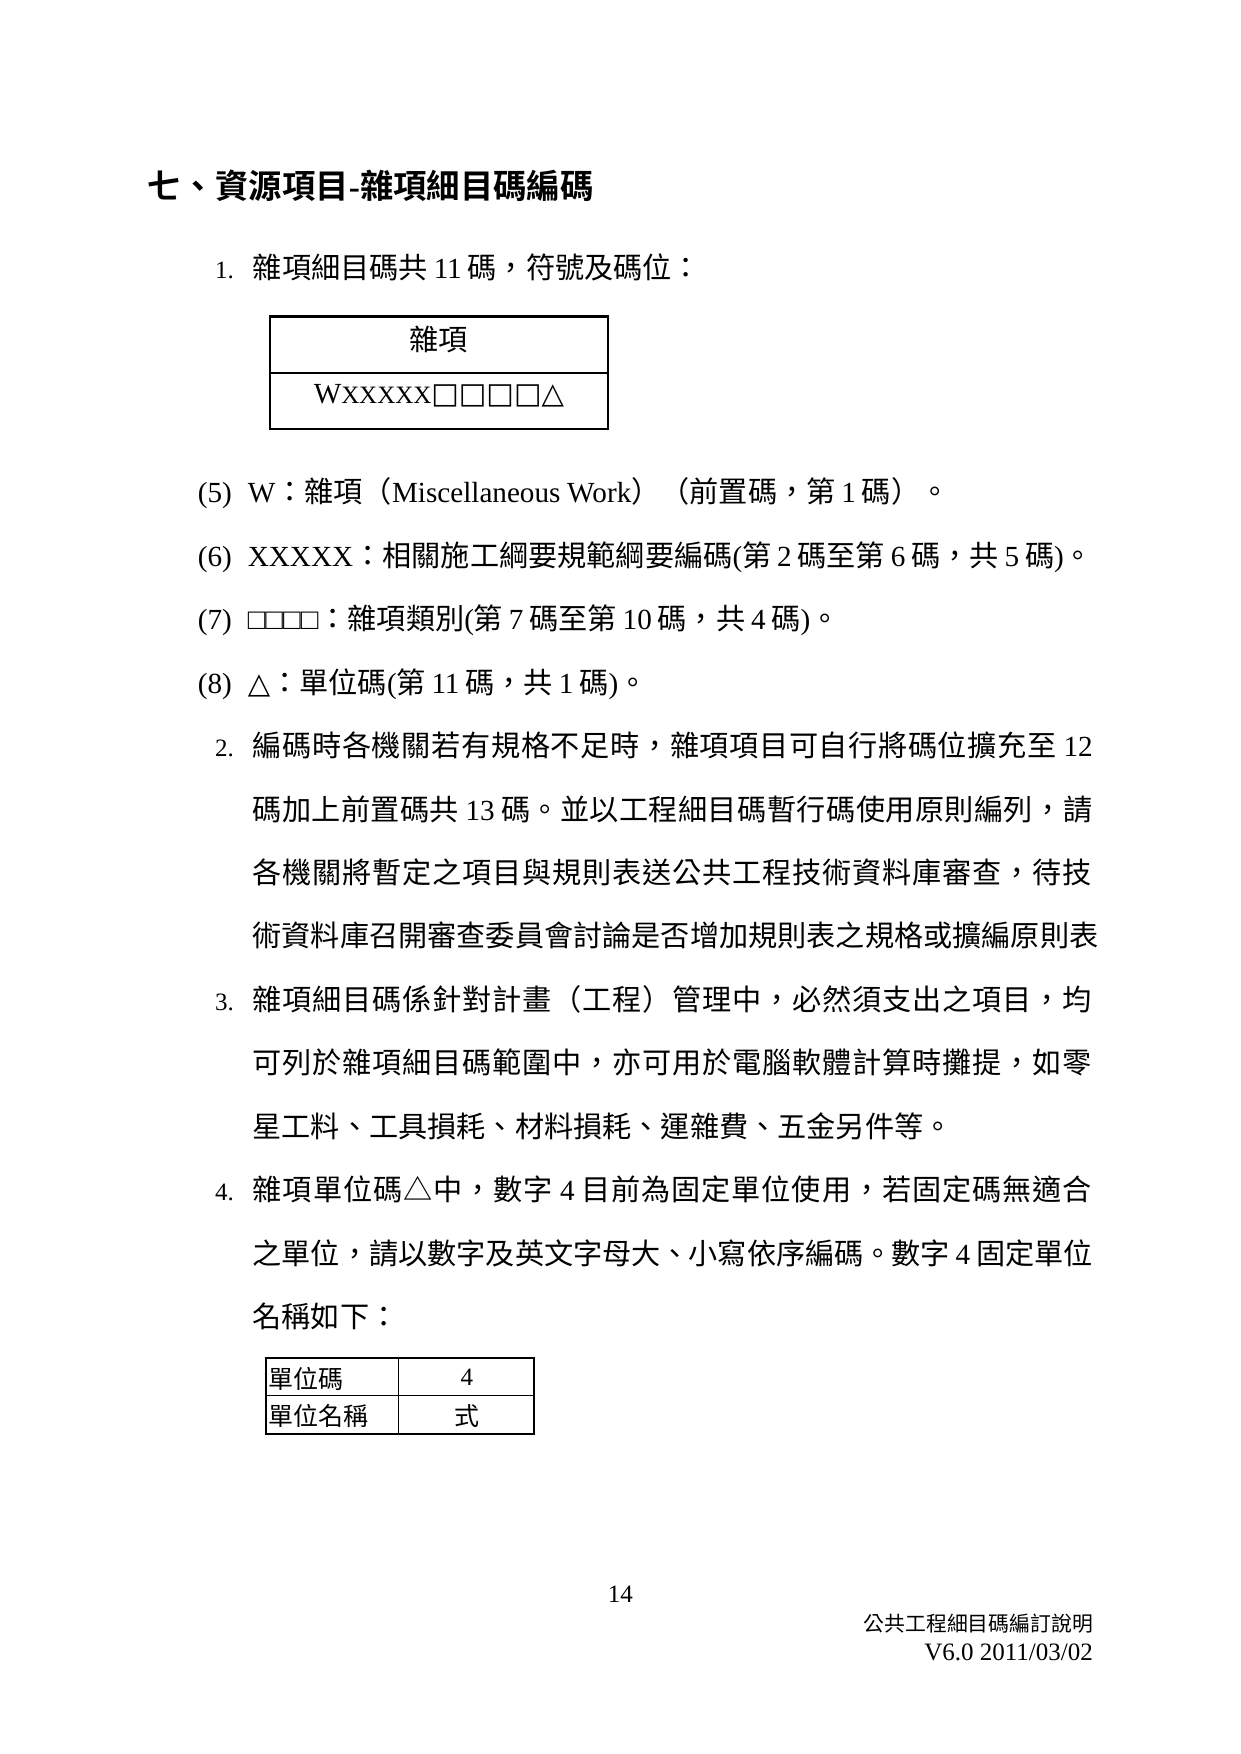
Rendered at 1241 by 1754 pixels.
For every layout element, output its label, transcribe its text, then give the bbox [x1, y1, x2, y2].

list XXXXX：相關施工綱要規範綱要編碼(第2碼至第6碼，共5碼)。 [198, 532, 1092, 575]
table_header 4 [399, 1359, 533, 1395]
table_header 單位碼 [267, 1359, 398, 1395]
list 雜項單位碼△中，數字4目前為固定單位使用，若固定碼無適合之單位，請以數字及英文字母大、小寫依序編碼。數字4固定單位名稱如下： [215, 1167, 1092, 1336]
list 編碼時各機關若有規格不足時，雜項項目可自行將碼位擴充至12碼加上前置碼共13碼。並以工程細目碼暫行碼使用原則編列，請各機關將暫定之項目與規則表送公共工程技術資料庫審查，待技術資料庫召開審查委員會討論是否增加規則表之規格或擴編原則表。 [215, 723, 1092, 955]
list □□□□：雜項類別(第7碼至第10碼，共4碼)。 [198, 596, 1092, 638]
table_cell 式 [399, 1396, 533, 1433]
list 雜項細目碼係針對計畫（工程）管理中，必然須支出之項目，均可列於雜項細目碼範圍中，亦可用於電腦軟體計算時攤提，如零星工料、工具損耗、材料損耗、運雜費、五金另件等。 [215, 976, 1092, 1146]
list W：雜項（Miscellaneous Work）（前置碼，第1碼）。 [198, 308, 1092, 511]
list 雜項細目碼共11碼，符號及碼位： [215, 245, 1092, 287]
table_cell 單位名稱 [267, 1396, 398, 1433]
list 資源項目-雜項細目碼編碼 [148, 160, 1092, 208]
list △：單位碼(第11碼，共1碼)。 [198, 659, 1092, 702]
